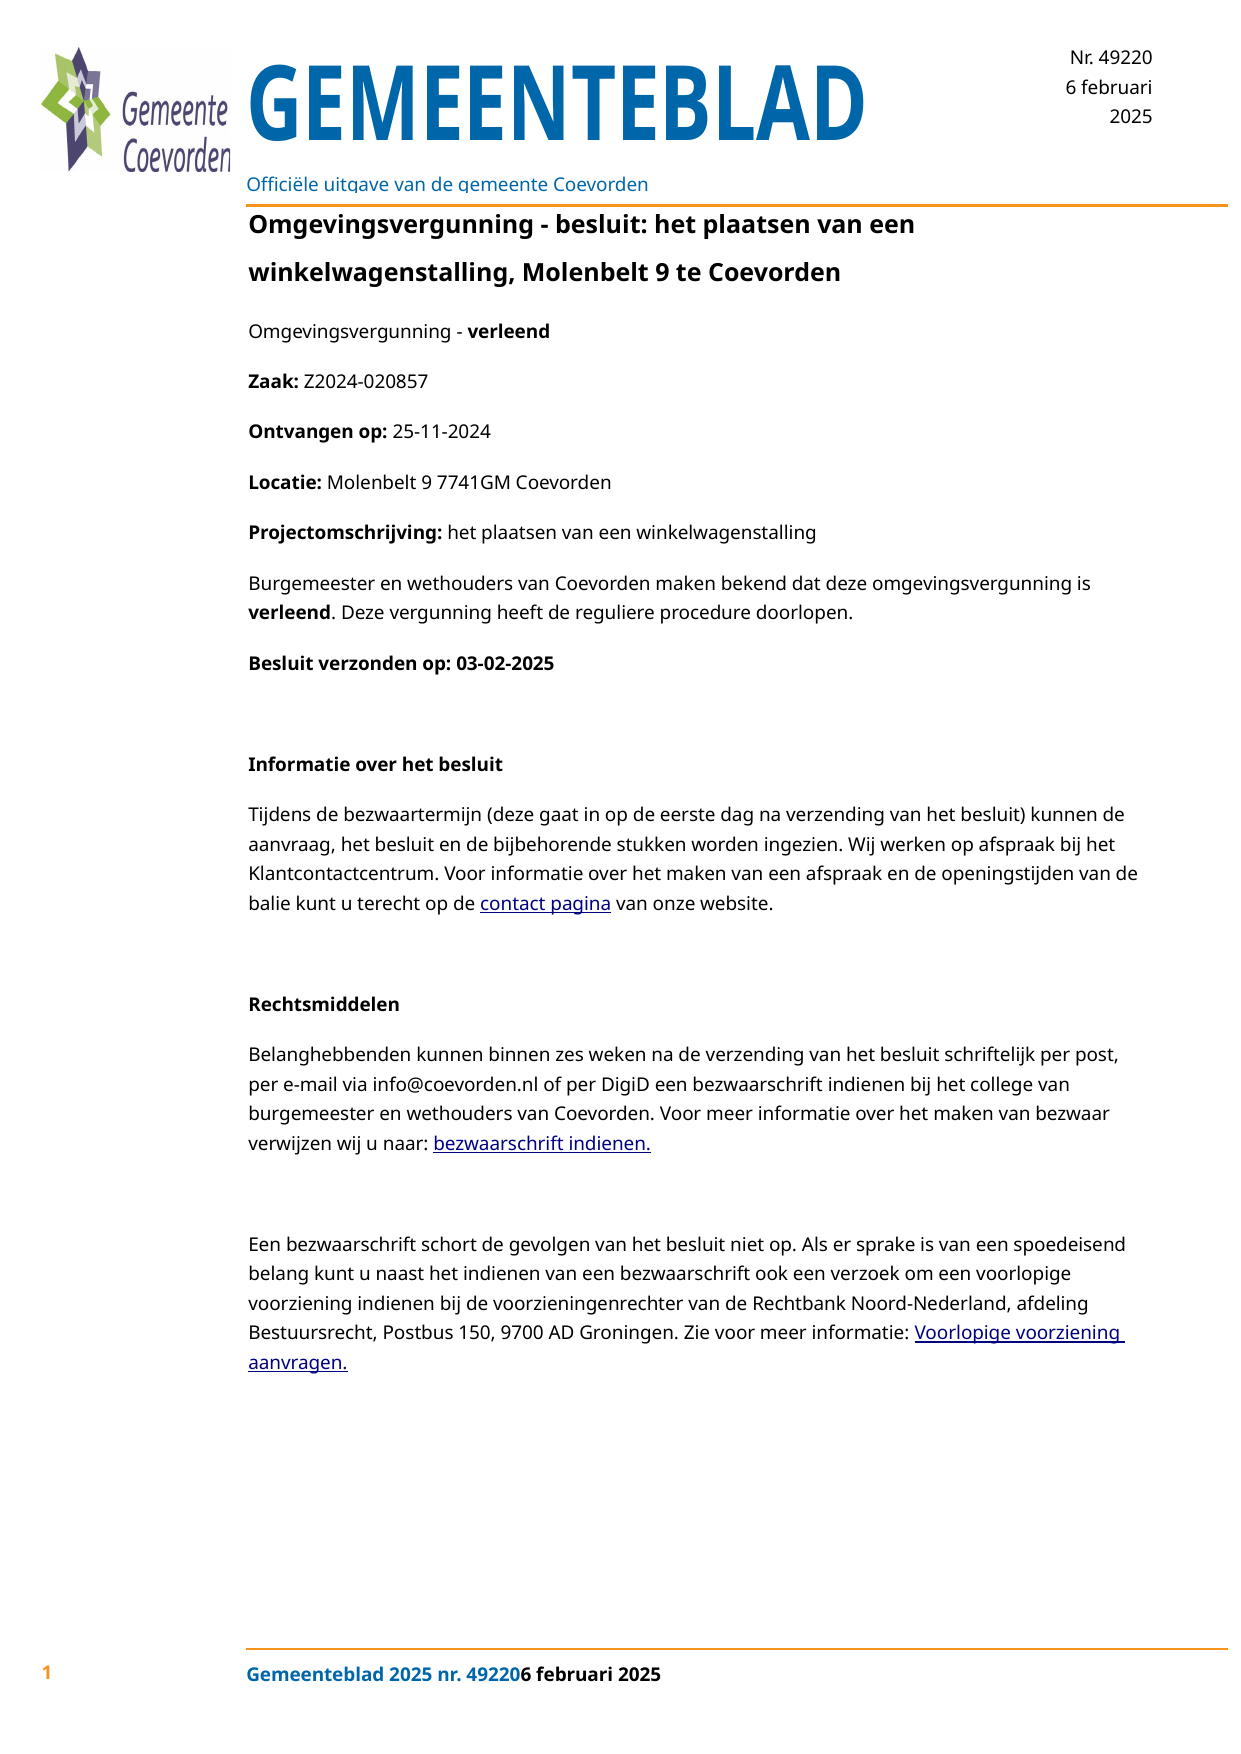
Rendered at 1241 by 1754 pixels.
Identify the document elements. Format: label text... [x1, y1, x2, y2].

text Ontvangen op: 25-11-2024 [248, 419, 1152, 444]
text Projectomschrijving: het plaatsen van een winkelwagenstalling [248, 519, 1152, 545]
text Locatie: Molenbelt 9 7741GM Coevorden [248, 469, 1152, 495]
text Belanghebbenden kunnen binnen zes weken na de verzending van het besluit schriftelijk per post, per e-mail via info@coevorden.nl of per DigiD een bezwaarschrift indienen bij het college van burgemeester en wethouders van Coevorden. Voor meer informatie over het maken van bezwaar verwijzen wij u naar: bezwaarschrift indienen. [248, 1041, 1152, 1156]
text Rechtsmiddelen [248, 991, 1152, 1017]
text Burgemeester en wethouders van Coevorden maken bekend dat deze omgevingsvergunning is verleend. Deze vergunning heeft de reguliere procedure doorlopen. [248, 570, 1152, 625]
text Een bezwaarschrift schort de gevolgen van het besluit niet op. Als er sprake is van een spoedeisend belang kunt u naast het indienen van een bezwaarschrift ook een verzoek om een voorlopige voorziening indienen bij de voorzieningenrechter van de Rechtbank Noord-Nederland, afdeling Bestuursrecht, Postbus 150, 9700 AD Groningen. Zie voor meer informatie: Voorlopige voorziening aanvragen. [248, 1231, 1152, 1375]
text Informatie over het besluit [248, 751, 1152, 777]
text Zaak: Z2024-020857 [248, 368, 1152, 394]
text Omgevingsvergunning - besluit: het plaatsen van een winkelwagenstalling, Molenbelt 9 te Coevorden [248, 207, 1152, 288]
picture [41, 47, 231, 172]
text Tijdens de bezwaartermijn (deze gaat in op de eerste dag na verzending van het besluit) kunnen de aanvraag, het besluit en de bijbehorende stukken worden ingezien. Wij werken op afspraak bij het Klantcontactcentrum. Voor informatie over het maken van een afspraak en de openingstijden van de balie kunt u terecht op de contact pagina van onze website. [248, 801, 1152, 916]
text Besluit verzonden op: 03-02-2025 [248, 650, 1152, 676]
text Omgevingsvergunning - verleend [248, 318, 1152, 344]
